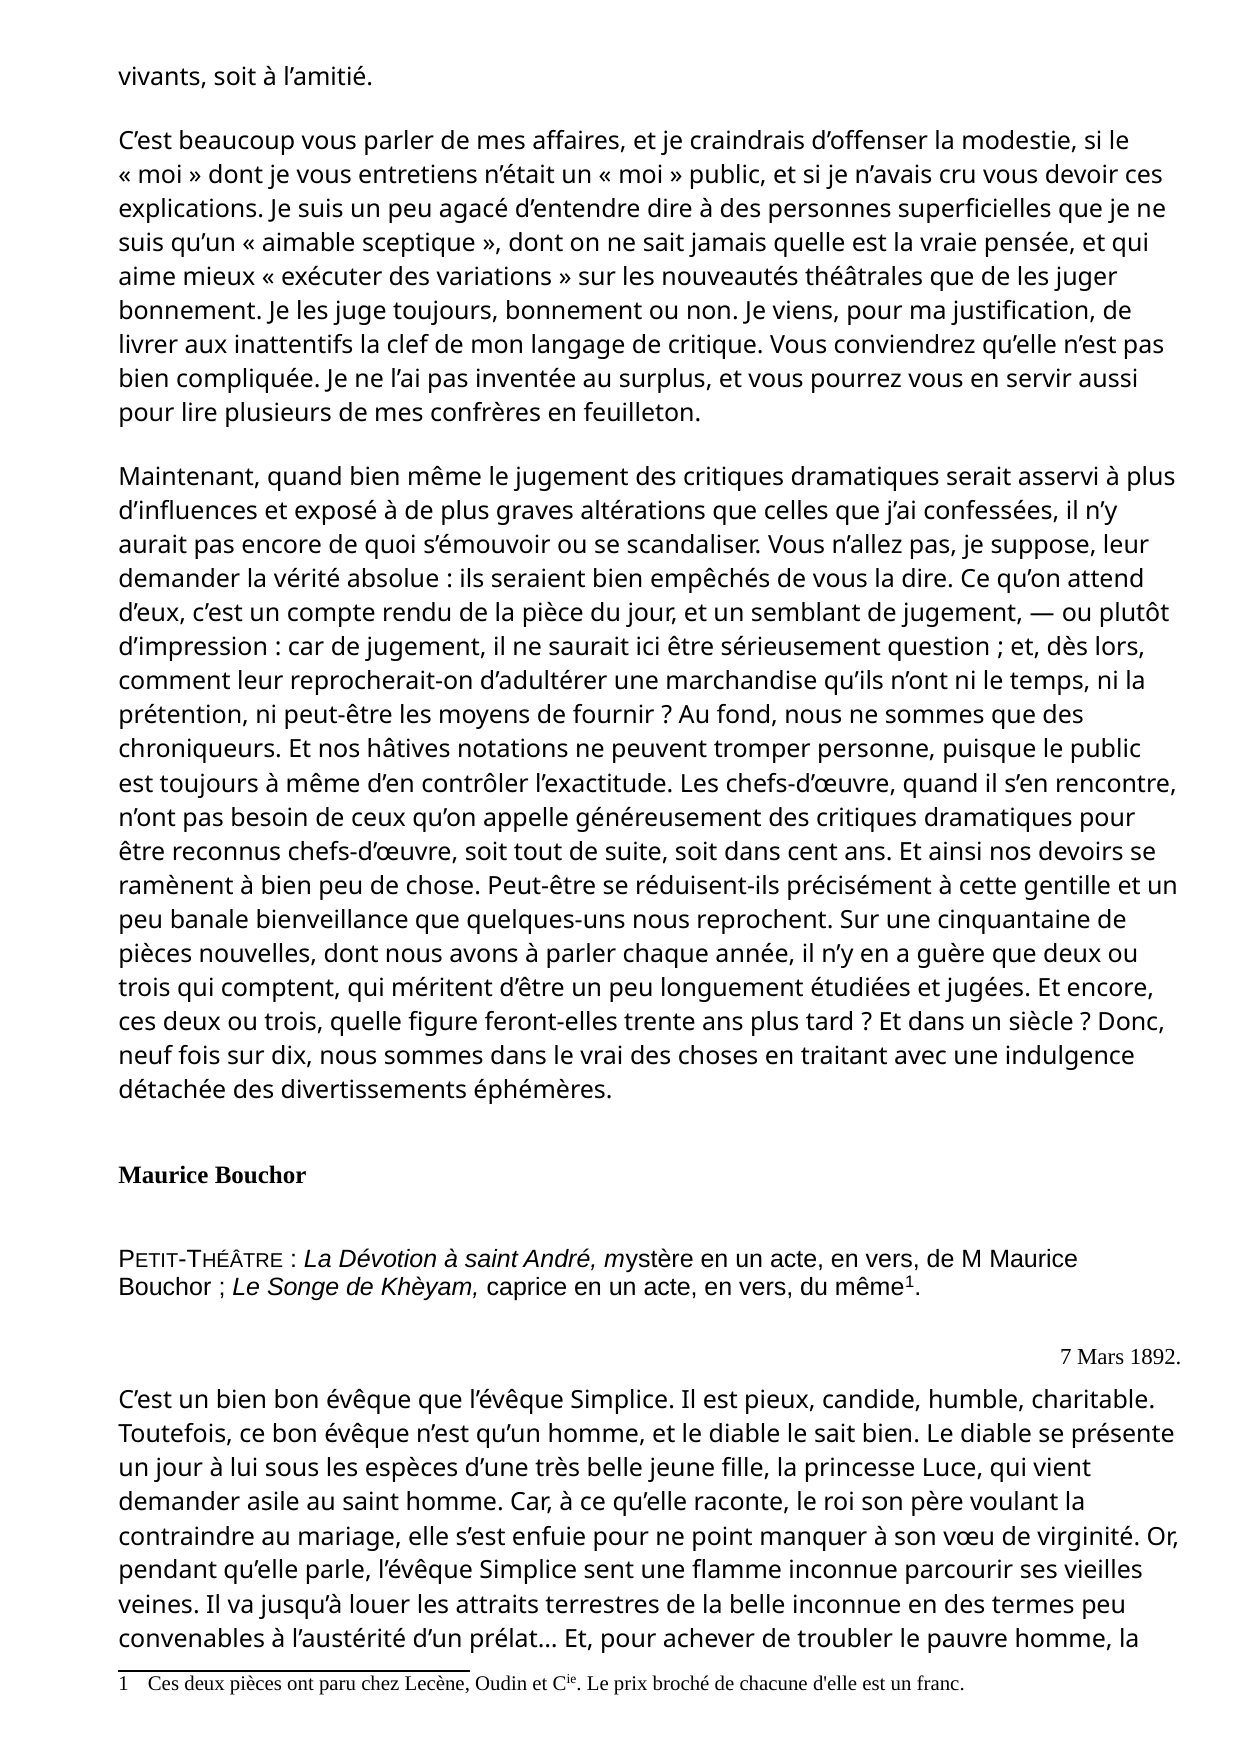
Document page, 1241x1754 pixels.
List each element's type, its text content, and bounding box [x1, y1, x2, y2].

text Maintenant, quand bien même le jugement des critiques dramatiques serait asservi à plus d’influences et exposé à de plus graves altérations que celles que j’ai confessées, il n’y aurait pas encore de quoi s’émouvoir ou se scandaliser. Vous n’allez pas, je suppose, leur demander la vérité absolue : ils seraient bien empêchés de vous la dire. Ce qu’on attend d’eux, c’est un compte rendu de la pièce du jour, et un semblant de jugement, — ou plutôt d’impression : car de jugement, il ne saurait ici être sérieusement question ; et, dès lors, comment leur reprocherait-on d’adultérer une marchandise qu’ils n’ont ni le temps, ni la prétention, ni peut-être les moyens de fournir ? Au fond, nous ne sommes que des chroniqueurs. Et nos hâtives notations ne peuvent tromper personne, puisque le public est toujours à même d’en contrôler l’exactitude. Les chefs-d’œuvre, quand il s’en rencontre, n’ont pas besoin de ceux qu’on appelle généreusement des critiques dramatiques pour être reconnus chefs-d’œuvre, soit tout de suite, soit dans cent ans. Et ainsi nos devoirs se ramènent à bien peu de chose. Peut-être se réduisent-ils précisément à cette gentille et un peu banale bienveillance que quelques-uns nous reprochent. Sur une cinquantaine de pièces nouvelles, dont nous avons à parler chaque année, il n’y en a guère que deux ou trois qui comptent, qui méritent d’être un peu longuement étudiées et jugées. Et encore, ces deux ou trois, quelle figure feront-elles trente ans plus tard ? Et dans un siècle ? Donc, neuf fois sur dix, nous sommes dans le vrai des choses en traitant avec une indulgence détachée des divertissements éphémères. [118, 459, 1181, 1106]
subtitle Petit-Théâtre : La Dévotion à saint André, mystère en un acte, en vers, de M Maurice Bouchor ; Le Songe de Khèyam, caprice en un acte, en vers, du même. [118, 1243, 1181, 1301]
text vivants, soit à l’amitié. [118, 59, 1181, 93]
subtitle Maurice Bouchor [118, 1160, 1181, 1189]
text C’est beaucoup vous parler de mes affaires, et je craindrais d’offenser la modestie, si le « moi » dont je vous entretiens n’était un « moi » public, et si je n’avais cru vous devoir ces explications. Je suis un peu agacé d’entendre dire à des personnes superficielles que je ne suis qu’un « aimable sceptique », dont on ne sait jamais quelle est la vraie pensée, et qui aime mieux « exécuter des variations » sur les nouveautés théâtrales que de les juger bonnement. Je les juge toujours, bonnement ou non. Je viens, pour ma justification, de livrer aux inattentifs la clef de mon langage de critique. Vous conviendrez qu’elle n’est pas bien compliquée. Je ne l’ai pas inventée au surplus, et vous pourrez vous en servir aussi pour lire plusieurs de mes confrères en feuilleton. [118, 123, 1181, 429]
text C’est un bien bon évêque que l’évêque Simplice. Il est pieux, candide, humble, charitable. Toutefois, ce bon évêque n’est qu’un homme, et le diable le sait bien. Le diable se présente un jour à lui sous les espèces d’une très belle jeune fille, la princesse Luce, qui vient demander asile au saint homme. Car, à ce qu’elle raconte, le roi son père voulant la contraindre au mariage, elle s’est enfuie pour ne point manquer à son vœu de virginité. Or, pendant qu’elle parle, l’évêque Simplice sent une flamme inconnue parcourir ses vieilles veines. Il va jusqu’à louer les attraits terrestres de la belle inconnue en des termes peu convenables à l’austérité d’un prélat… Et, pour achever de troubler le pauvre homme, la [118, 1382, 1181, 1654]
text Ces deux pièces ont paru chez Lecène, Oudin et Cie. Le prix broché de chacune d'elle est un franc. [118, 1671, 1181, 1695]
text 7 Mars 1892. [118, 1343, 1181, 1369]
